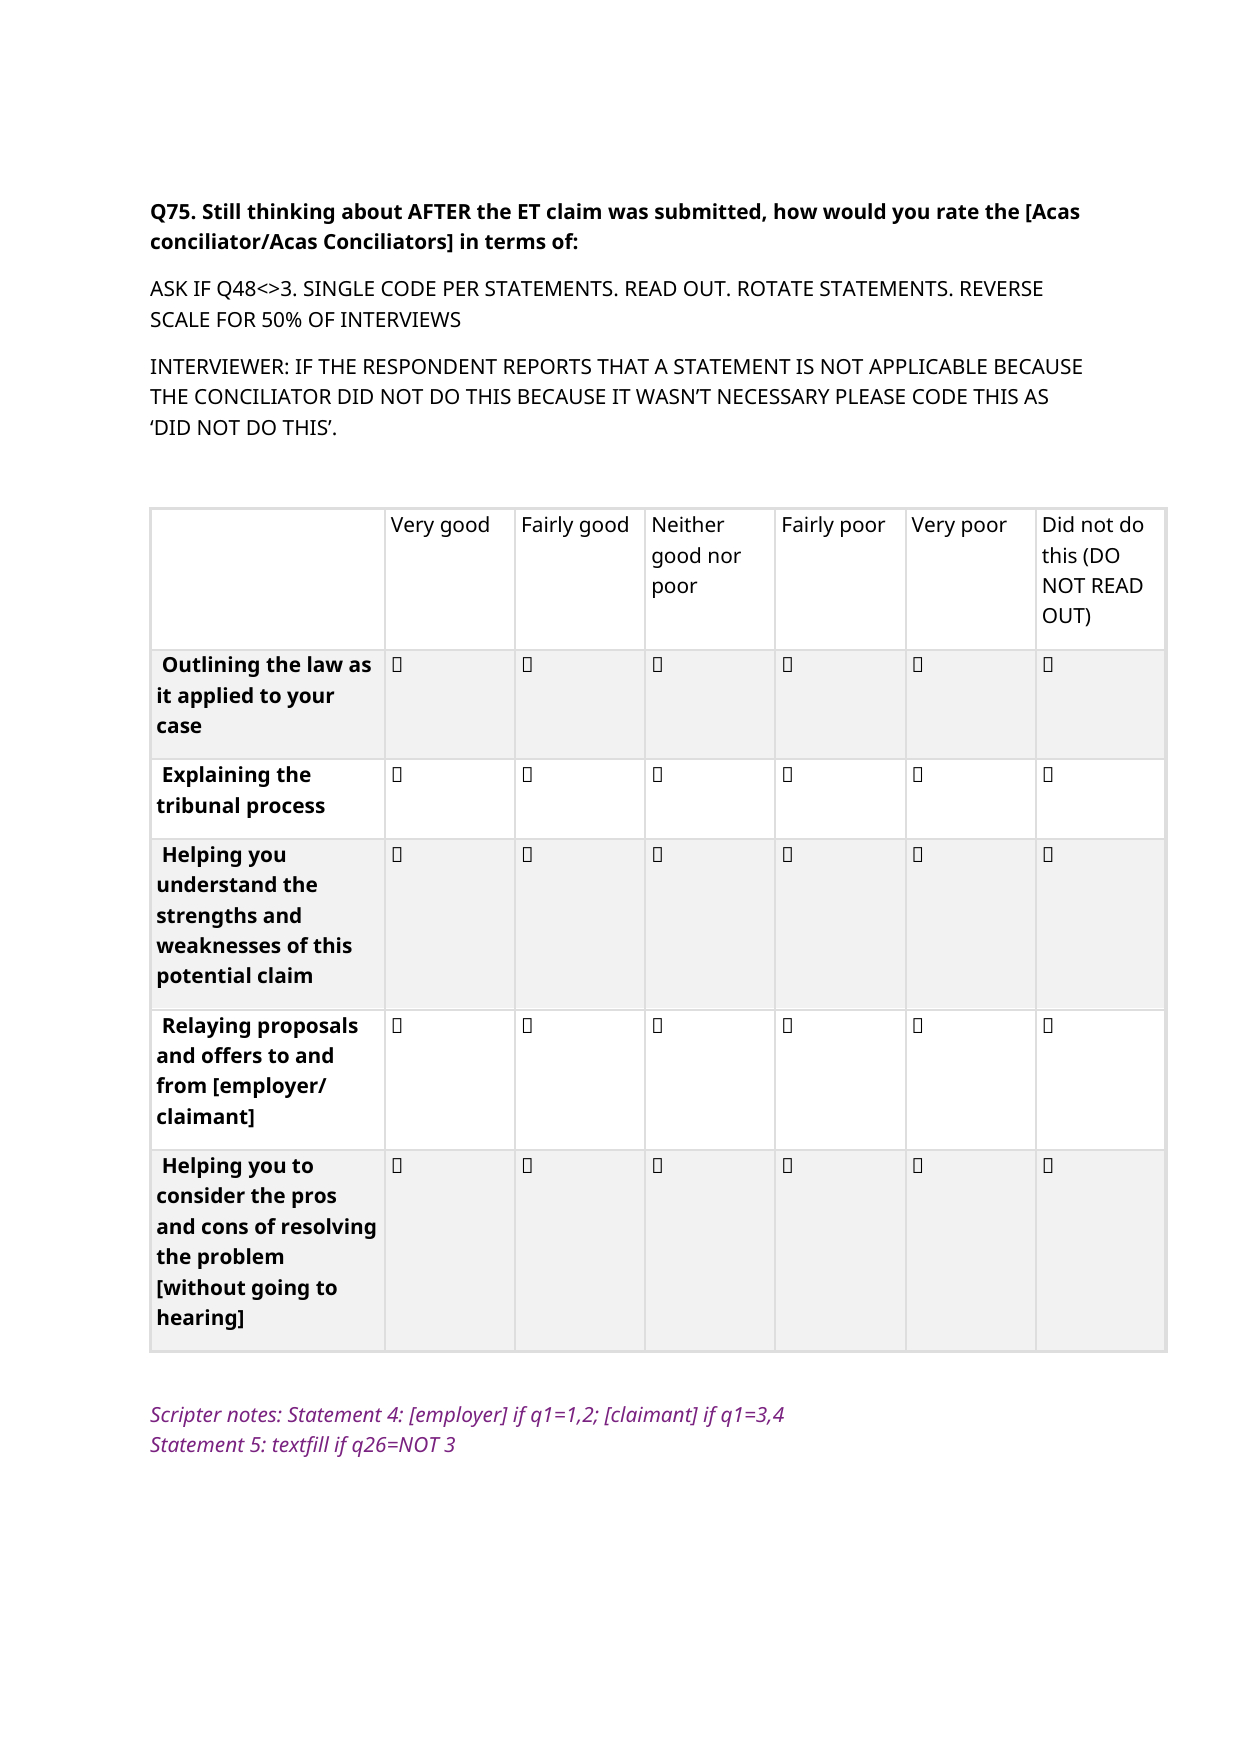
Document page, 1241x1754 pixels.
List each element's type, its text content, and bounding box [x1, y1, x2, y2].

table_cell Explaining the tribunal process [152, 760, 384, 838]
table_header Fairly good [516, 510, 644, 648]
text Scripter notes: Statement 4: [employer] if q1=1,2; [claimant] if q1=3,4 Statement 5: textfill if q26=NOT 3 [150, 1400, 1090, 1459]
text INTERVIEWER: IF THE RESPONDENT REPORTS THAT A STATEMENT IS NOT APPLICABLE BECAUSE THE CONCILIATOR DID NOT DO THIS BECAUSE IT WASN’T NECESSARY PLEASE CODE THIS AS ‘DID NOT DO THIS’. [150, 352, 1090, 441]
table_cell  [516, 1011, 644, 1149]
table_cell  [646, 651, 774, 758]
table_cell  [776, 1151, 905, 1350]
table_cell  [776, 760, 905, 838]
table_header Very poor [907, 510, 1035, 648]
table_cell Relaying proposals and offers to and from [employer/ claimant] [152, 1011, 384, 1149]
table_header [152, 510, 384, 648]
table_cell  [386, 1151, 514, 1350]
table_cell  [1037, 760, 1164, 838]
table_cell  [386, 651, 514, 758]
table_cell  [516, 1151, 644, 1350]
table_cell  [386, 840, 514, 1008]
table_cell  [907, 840, 1035, 1008]
table_cell  [516, 760, 644, 838]
table_cell  [1037, 840, 1164, 1008]
table_cell  [776, 651, 905, 758]
table_cell  [907, 651, 1035, 758]
table_cell Helping you understand the strengths and weaknesses of this potential claim [152, 840, 384, 1008]
table_cell  [907, 1151, 1035, 1350]
table_cell  [516, 651, 644, 758]
table_cell  [646, 1151, 774, 1350]
table_header Fairly poor [776, 510, 905, 648]
table_cell Outlining the law as it applied to your case [152, 651, 384, 758]
table_header Neither good nor poor [646, 510, 774, 648]
table_cell  [386, 1011, 514, 1149]
table_cell  [646, 840, 774, 1008]
table_cell  [907, 1011, 1035, 1149]
table_cell  [646, 760, 774, 838]
table_cell  [1037, 1151, 1164, 1350]
table_cell  [516, 840, 644, 1008]
table_cell  [1037, 651, 1164, 758]
table_header Did not do this (DO NOT READ OUT) [1037, 510, 1164, 648]
table_header Very good [386, 510, 514, 648]
text Q75. Still thinking about AFTER the ET claim was submitted, how would you rate the [Acas conciliator/Acas Conciliators] in terms of: [150, 197, 1090, 256]
text ASK IF Q48<>3. SINGLE CODE PER STATEMENTS. READ OUT. ROTATE STATEMENTS. REVERSE SCALE FOR 50% OF INTERVIEWS [150, 274, 1090, 333]
table_cell  [1037, 1011, 1164, 1149]
table_cell Helping you to consider the pros and cons of resolving the problem [without going to hearing] [152, 1151, 384, 1350]
table_cell  [776, 1011, 905, 1149]
table_cell  [386, 760, 514, 838]
table_cell  [776, 840, 905, 1008]
table_cell  [646, 1011, 774, 1149]
table_cell  [907, 760, 1035, 838]
